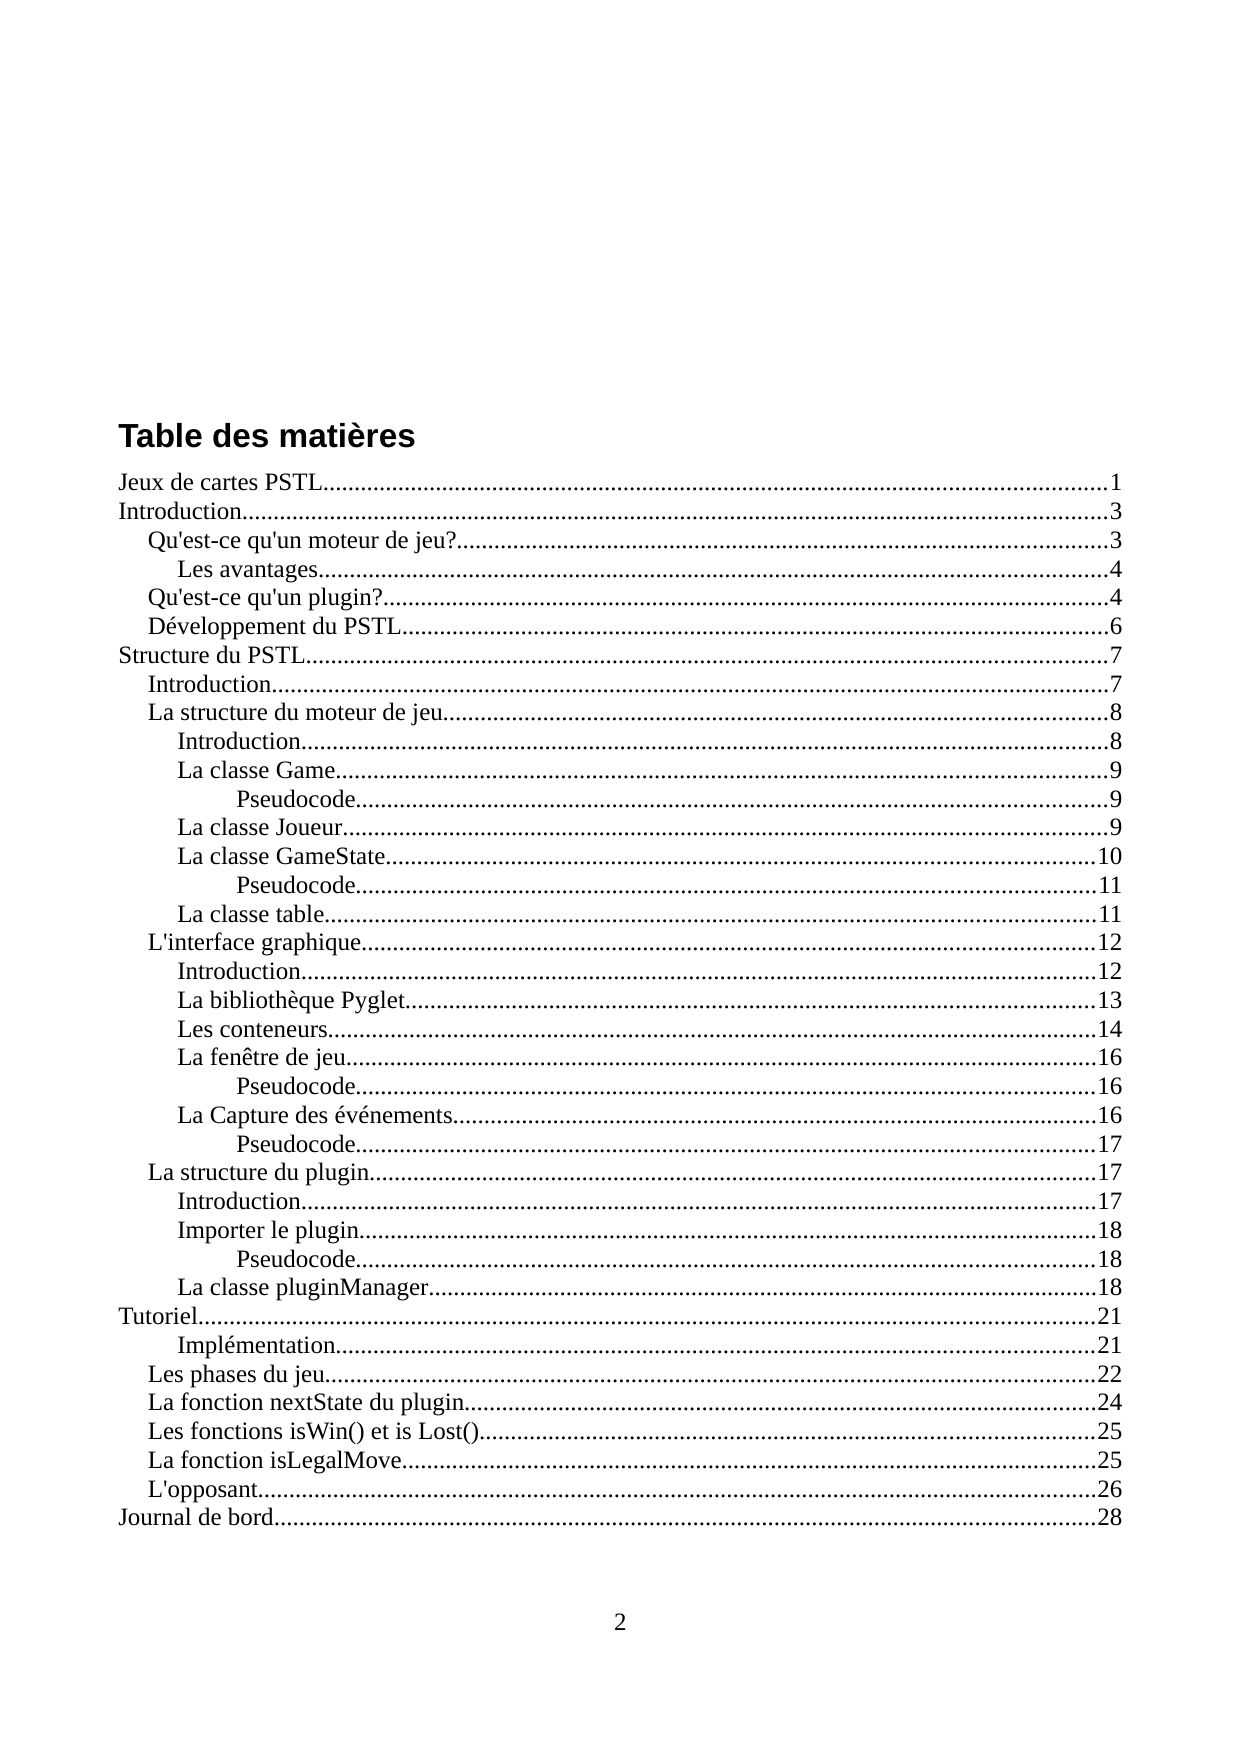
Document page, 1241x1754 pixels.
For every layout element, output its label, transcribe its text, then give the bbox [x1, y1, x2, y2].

text Journal de bord 28 [118, 1502, 1122, 1531]
text L'interface graphique 12 [148, 927, 1122, 956]
text La fonction nextState du plugin 24 [148, 1387, 1122, 1416]
text Développement du PSTL 6 [148, 611, 1122, 640]
text La fenêtre de jeu 16 [177, 1042, 1122, 1071]
text Introduction 3 [118, 496, 1122, 525]
text Les conteneurs 14 [177, 1014, 1122, 1042]
text Structure du PSTL 7 [118, 640, 1122, 669]
text Qu'est-ce qu'un moteur de jeu? 3 [148, 525, 1122, 554]
subtitle Table des matières [118, 416, 1122, 455]
text Pseudocode 18 [236, 1244, 1122, 1272]
text Qu'est-ce qu'un plugin? 4 [148, 582, 1122, 611]
text La classe pluginManager 18 [177, 1272, 1122, 1301]
text Introduction 12 [177, 956, 1122, 985]
text Introduction 17 [177, 1186, 1122, 1215]
text Introduction 8 [177, 726, 1122, 755]
text La classe table 11 [177, 899, 1122, 927]
text Les avantages 4 [177, 554, 1122, 582]
text La fonction isLegalMove 25 [148, 1445, 1122, 1474]
text La classe Joueur 9 [177, 812, 1122, 841]
text La classe GameState 10 [177, 841, 1122, 870]
text La classe Game 9 [177, 755, 1122, 784]
text Tutoriel 21 [118, 1301, 1122, 1330]
text Pseudocode 9 [236, 784, 1122, 812]
text Pseudocode 17 [236, 1129, 1122, 1157]
text Pseudocode 16 [236, 1071, 1122, 1100]
text Les phases du jeu 22 [148, 1359, 1122, 1387]
text Jeux de cartes PSTL 1 [118, 467, 1122, 496]
text Pseudocode 11 [236, 870, 1122, 899]
text Importer le plugin 18 [177, 1215, 1122, 1244]
text La structure du moteur de jeu 8 [148, 697, 1122, 726]
text La Capture des événements 16 [177, 1100, 1122, 1129]
text La structure du plugin 17 [148, 1157, 1122, 1186]
text Les fonctions isWin() et is Lost() 25 [148, 1416, 1122, 1445]
text L'opposant 26 [148, 1474, 1122, 1502]
text Introduction 7 [148, 669, 1122, 697]
text La bibliothèque Pyglet 13 [177, 985, 1122, 1014]
text Implémentation 21 [177, 1330, 1122, 1359]
